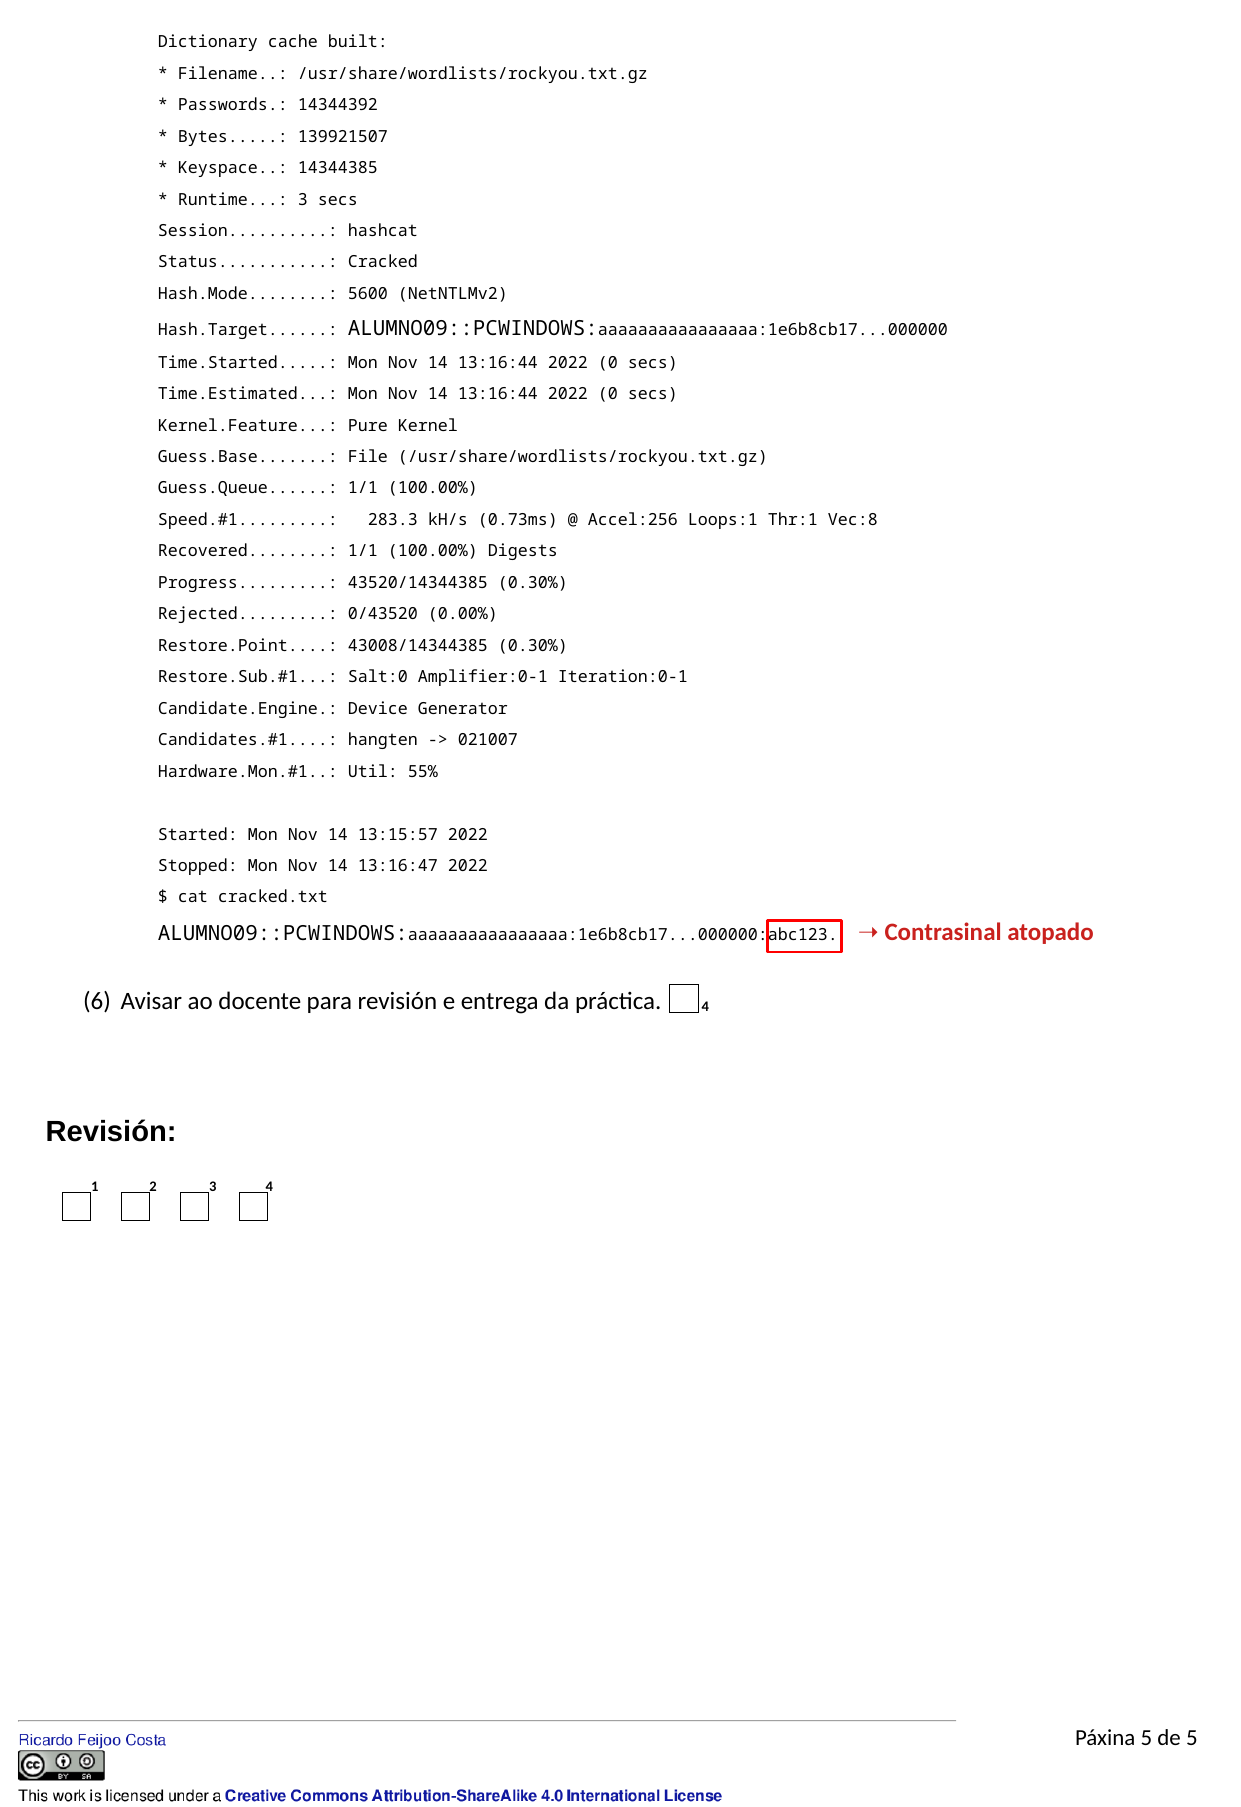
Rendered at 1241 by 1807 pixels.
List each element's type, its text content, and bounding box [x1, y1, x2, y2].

list Dictionary cache built: [158, 30, 1221, 53]
list ALUMNO09::PCWINDOWS:aaaaaaaaaaaaaaaa:1e6b8cb17...000000:abc123. ➝ Contrasinal atopado [158, 916, 1221, 947]
list Progress.........: 43520/14344385 (0.30%) [158, 570, 1221, 593]
text 1 2 3 4 [45, 1165, 1197, 1195]
list Candidates.#1....: hangten -> 021007 [158, 728, 1221, 750]
list Time.Started.....: Mon Nov 14 13:16:44 2022 (0 secs) [158, 350, 1221, 373]
list Hash.Target......: ALUMNO09::PCWINDOWS:aaaaaaaaaaaaaaaa:1e6b8cb17...000000 [158, 313, 1221, 341]
list * Passwords.: 14344392 [158, 93, 1221, 116]
list * Filename..: /usr/share/wordlists/rockyou.txt.gz [158, 61, 1221, 84]
list Kernel.Feature...: Pure Kernel [158, 413, 1221, 436]
list $ cat cracked.txt [158, 885, 1221, 908]
list Rejected.........: 0/43520 (0.00%) [158, 602, 1221, 624]
list Restore.Point....: 43008/14344385 (0.30%) [158, 633, 1221, 656]
list Hash.Mode........: 5600 (NetNTLMv2) [158, 282, 1221, 304]
list Speed.#1.........: 283.3 kH/s (0.73ms) @ Accel:256 Loops:1 Thr:1 Vec:8 [158, 507, 1221, 530]
list Candidate.Engine.: Device Generator [158, 696, 1221, 719]
list * Bytes.....: 139921507 [158, 124, 1221, 147]
picture [8, 1715, 957, 1806]
list * Runtime...: 3 secs [158, 187, 1221, 210]
list Hardware.Mon.#1..: Util: 55% [158, 759, 1221, 782]
list Stopped: Mon Nov 14 13:16:47 2022 [158, 853, 1221, 876]
list Time.Estimated...: Mon Nov 14 13:16:44 2022 (0 secs) [158, 382, 1221, 404]
list Avisar ao docente para revisión e entrega da práctica. 4 [83, 985, 1197, 1015]
list Guess.Queue......: 1/1 (100.00%) [158, 476, 1221, 499]
list Status...........: Cracked [158, 250, 1221, 273]
list Recovered........: 1/1 (100.00%) Digests [158, 539, 1221, 562]
list Guess.Base.......: File (/usr/share/wordlists/rockyou.txt.gz) [158, 444, 1221, 467]
list Started: Mon Nov 14 13:15:57 2022 [158, 822, 1221, 845]
subtitle Revisión: [45, 1114, 1197, 1147]
list Restore.Sub.#1...: Salt:0 Amplifier:0-1 Iteration:0-1 [158, 665, 1221, 687]
list Session..........: hashcat [158, 219, 1221, 241]
list * Keyspace..: 14344385 [158, 156, 1221, 178]
